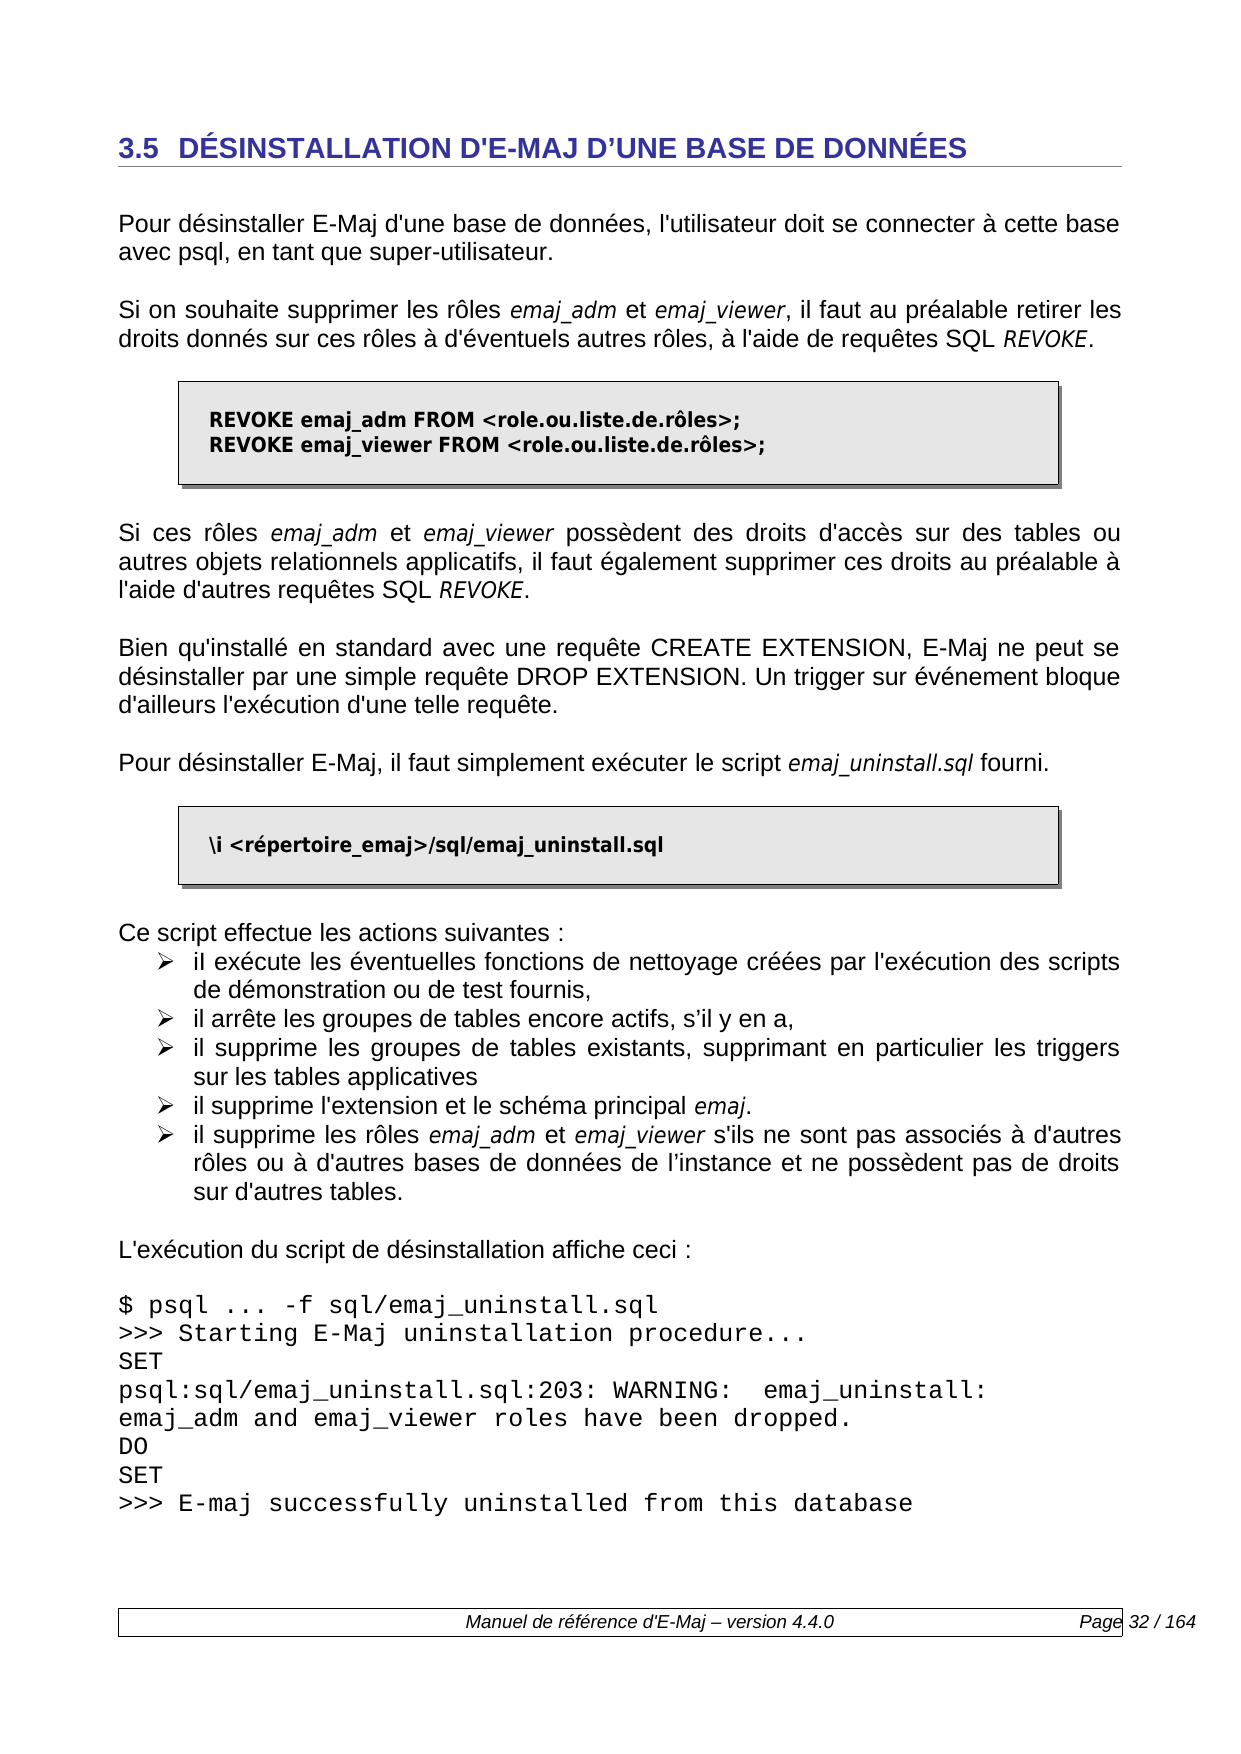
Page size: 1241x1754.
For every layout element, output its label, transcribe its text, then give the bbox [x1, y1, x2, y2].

text SET [118, 1462, 1122, 1491]
text Ce script effectue les actions suivantes : [118, 918, 1122, 947]
list il supprime l'extension et le schéma principal emaj. [156, 1091, 1122, 1119]
text >>> Starting E-Maj uninstallation procedure... [118, 1321, 1122, 1349]
list iI exécute les éventuelles fonctions de nettoyage créées par l'exécution des scripts de démonstration ou de test fournis, [156, 947, 1122, 1004]
text psql:sql/emaj_uninstall.sql:203: WARNING: emaj_uninstall: emaj_adm and emaj_viewer roles have been dropped. [118, 1377, 1122, 1434]
text DO [118, 1434, 1122, 1462]
text >>> E-maj successfully uninstalled from this database [118, 1491, 1122, 1519]
text L'exécution du script de désinstallation affiche ceci : [118, 1235, 1122, 1263]
list il supprime les groupes de tables existants, supprimant en particulier les triggers sur les tables applicatives [156, 1033, 1122, 1091]
text Pour désinstaller E-Maj d'une base de données, l'utilisateur doit se connecter à cette base avec psql, en tant que super-utilisateur. [118, 208, 1122, 266]
text Si on souhaite supprimer les rôles emaj_adm et emaj_viewer, il faut au préalable retirer les droits donnés sur ces rôles à d'éventuels autres rôles, à l'aide de requêtes SQL REVOKE. [118, 295, 1122, 352]
text Bien qu'installé en standard avec une requête CREATE EXTENSION, E-Maj ne peut se désinstaller par une simple requête DROP EXTENSION. Un trigger sur événement bloque d'ailleurs l'exécution d'une telle requête. [118, 633, 1122, 719]
text REVOKE emaj_viewer FROM <role.ou.liste.de.rôles>; [179, 430, 1058, 454]
list il arrête les groupes de tables encore actifs, s’il y en a, [156, 1004, 1122, 1033]
subtitle Désinstallation d'E-Maj d’une base de données [118, 131, 1122, 166]
list il supprime les rôles emaj_adm et emaj_viewer s'ils ne sont pas associés à d'autres rôles ou à d'autres bases de données de l’instance et ne possèdent pas de droits sur d'autres tables. [156, 1119, 1122, 1206]
text SET [118, 1349, 1122, 1377]
text $ psql ... -f sql/emaj_uninstall.sql [118, 1292, 1122, 1321]
text Si ces rôles emaj_adm et emaj_viewer possèdent des droits d'accès sur des tables ou autres objets relationnels applicatifs, il faut également supprimer ces droits au préalable à l'aide d'autres requêtes SQL REVOKE. [118, 518, 1122, 604]
text REVOKE emaj_adm FROM <role.ou.liste.de.rôles>; [179, 406, 1058, 430]
text \i <répertoire_emaj>/sql/emaj_uninstall.sql [179, 830, 1058, 854]
text Pour désinstaller E-Maj, il faut simplement exécuter le script emaj_uninstall.sql fourni. [118, 748, 1122, 777]
